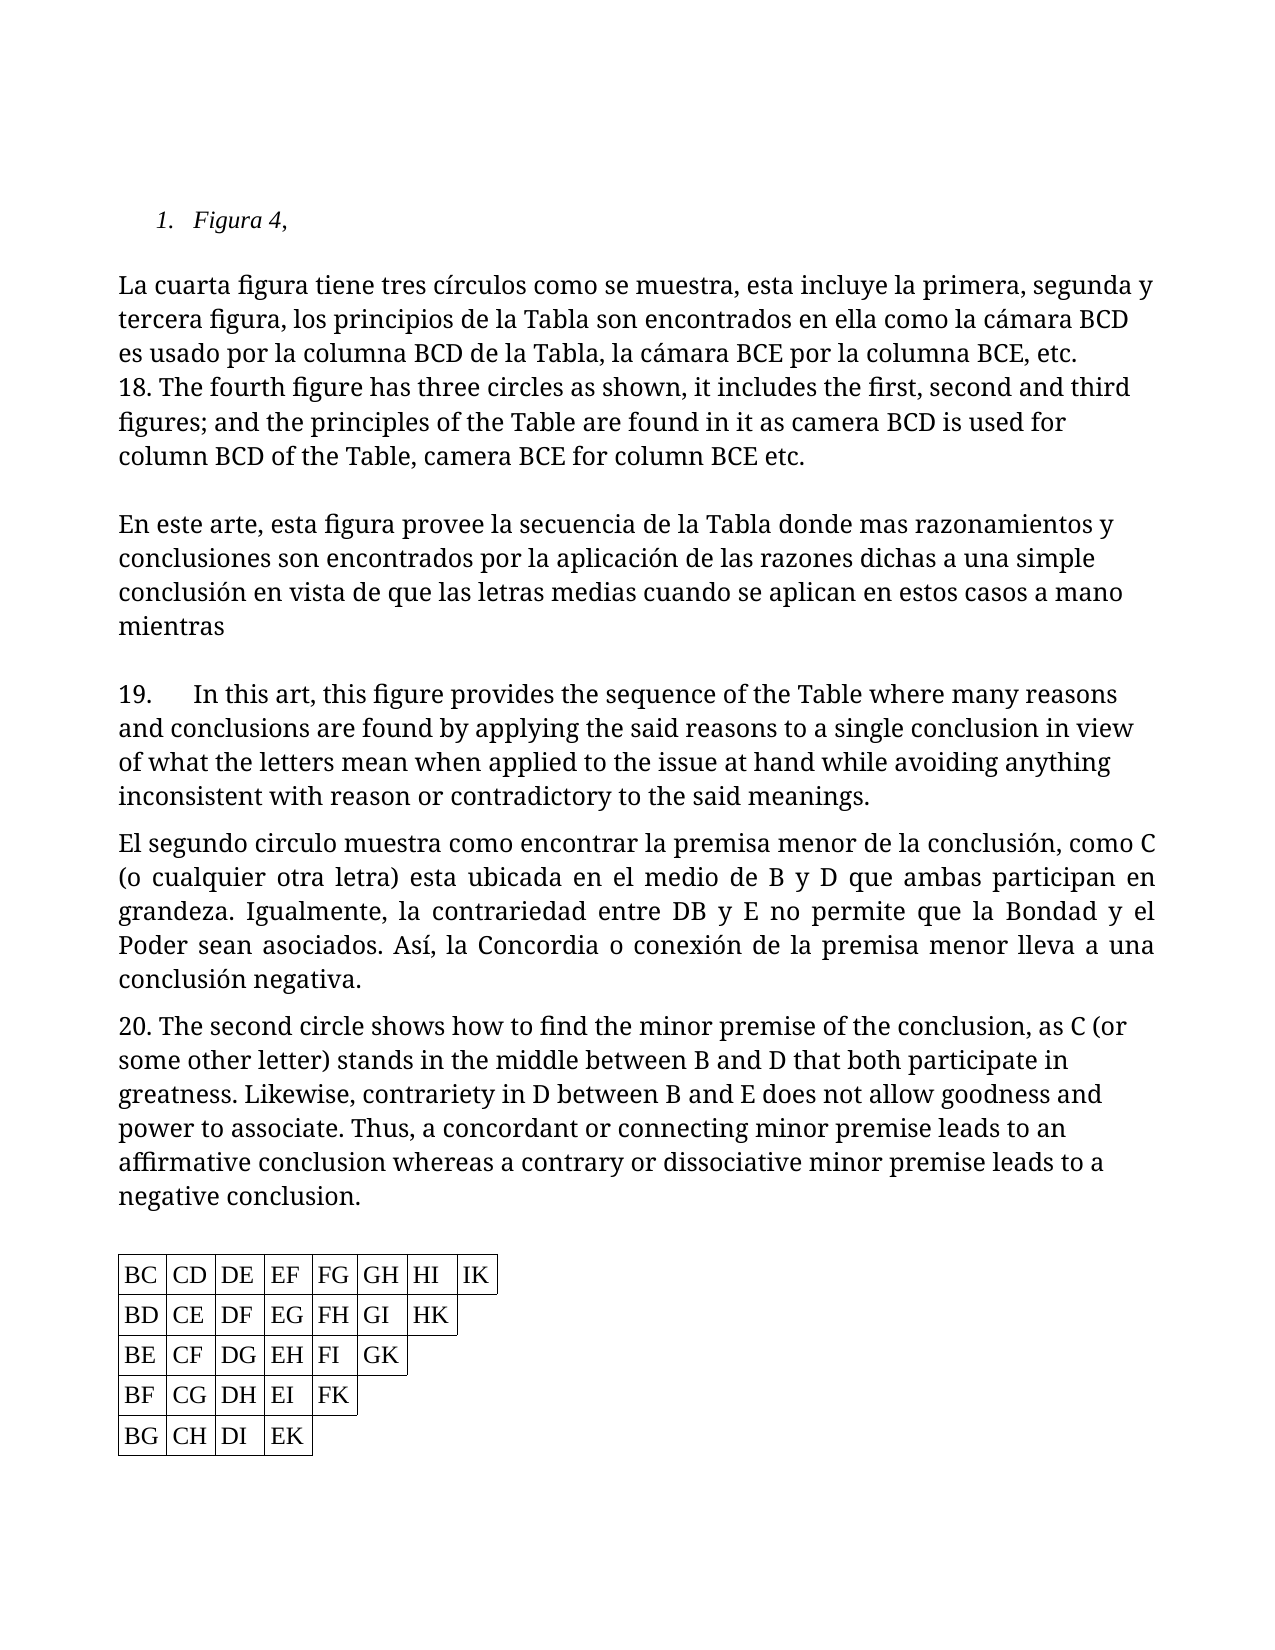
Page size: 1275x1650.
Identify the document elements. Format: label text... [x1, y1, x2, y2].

table_cell [357, 1415, 407, 1455]
table_cell [313, 1416, 357, 1455]
table_cell BE [119, 1336, 166, 1375]
table_cell GI [358, 1295, 407, 1334]
table_cell EI [265, 1376, 312, 1415]
table_cell DG [216, 1336, 264, 1375]
text En este arte, esta figura provee la secuencia de la Tabla donde mas razonamientos y conclusiones son encontrados por la aplicación de las razones dichas a una simple conclusión en vista de que las letras medias cuando se aplican en estos casos a mano mientras [118, 506, 1157, 643]
table_header CD [167, 1255, 215, 1294]
table_cell [408, 1336, 457, 1375]
table_header IK [458, 1255, 497, 1294]
list In this art, this figure provides the sequence of the Table where many reasons and conclusions are found by applying the said reasons to a single conclusion in view of what the letters mean when applied to the issue at hand while avoiding anything inconsistent with reason or contradictory to the said meanings. [118, 677, 1157, 813]
table_cell FK [313, 1376, 357, 1415]
table_cell EH [265, 1336, 312, 1375]
table_cell DH [216, 1376, 264, 1415]
table_cell EK [265, 1416, 312, 1455]
table_cell [407, 1375, 457, 1415]
table_cell [457, 1375, 497, 1415]
table_cell EG [265, 1295, 312, 1334]
text La cuarta figura tiene tres círculos como se muestra, esta incluye la primera, segunda y tercera figura, los principios de la Tabla son encontrados en ella como la cámara BCD es usado por la columna BCD de la Tabla, la cámara BCE por la columna BCE, etc. [118, 268, 1157, 370]
table_cell [458, 1295, 497, 1334]
table_header HI [408, 1255, 457, 1294]
table_header GH [358, 1255, 407, 1294]
text El segundo circulo muestra como encontrar la premisa menor de la conclusión, como C (o cualquier otra letra) esta ubicada en el medio de B y D que ambas participan en grandeza. Igualmente, la contrariedad entre DB y E no permite que la Bondad y el Poder sean asociados. Así, la Concordia o conexión de la premisa menor lleva a una conclusión negativa. [118, 825, 1157, 996]
table_cell [457, 1335, 497, 1375]
table_cell BF [119, 1376, 166, 1415]
table_cell [457, 1415, 497, 1455]
list Figura 4, [156, 205, 1157, 234]
table_cell CF [167, 1336, 215, 1375]
table_cell HK [408, 1295, 457, 1334]
table_header FG [313, 1255, 357, 1294]
table_header BC [119, 1255, 166, 1294]
table_cell BG [119, 1416, 166, 1455]
table_cell FH [313, 1295, 357, 1334]
table_cell CG [167, 1376, 215, 1415]
text 18. The fourth figure has three circles as shown, it includes the first, second and third figures; and the principles of the Table are found in it as camera BCD is used for column BCD of the Table, camera BCE for column BCE etc. [118, 370, 1157, 472]
table_cell DF [216, 1295, 264, 1334]
table_cell GK [358, 1336, 407, 1375]
table_cell CE [167, 1295, 215, 1334]
table_cell [358, 1376, 407, 1415]
table_cell DI [216, 1416, 264, 1455]
table_cell FI [313, 1336, 357, 1375]
table_header DE [216, 1255, 264, 1294]
table_cell BD [119, 1295, 166, 1334]
text 20. The second circle shows how to find the minor premise of the conclusion, as C (or some other letter) stands in the middle between B and D that both participate in greatness. Likewise, contrariety in D between B and E does not allow goodness and power to associate. Thus, a concordant or connecting minor premise leads to an affirmative conclusion whereas a contrary or dissociative minor premise leads to a negative conclusion. [118, 1008, 1157, 1213]
table_cell [407, 1415, 457, 1455]
table_header EF [265, 1255, 312, 1294]
table_cell CH [167, 1416, 215, 1455]
